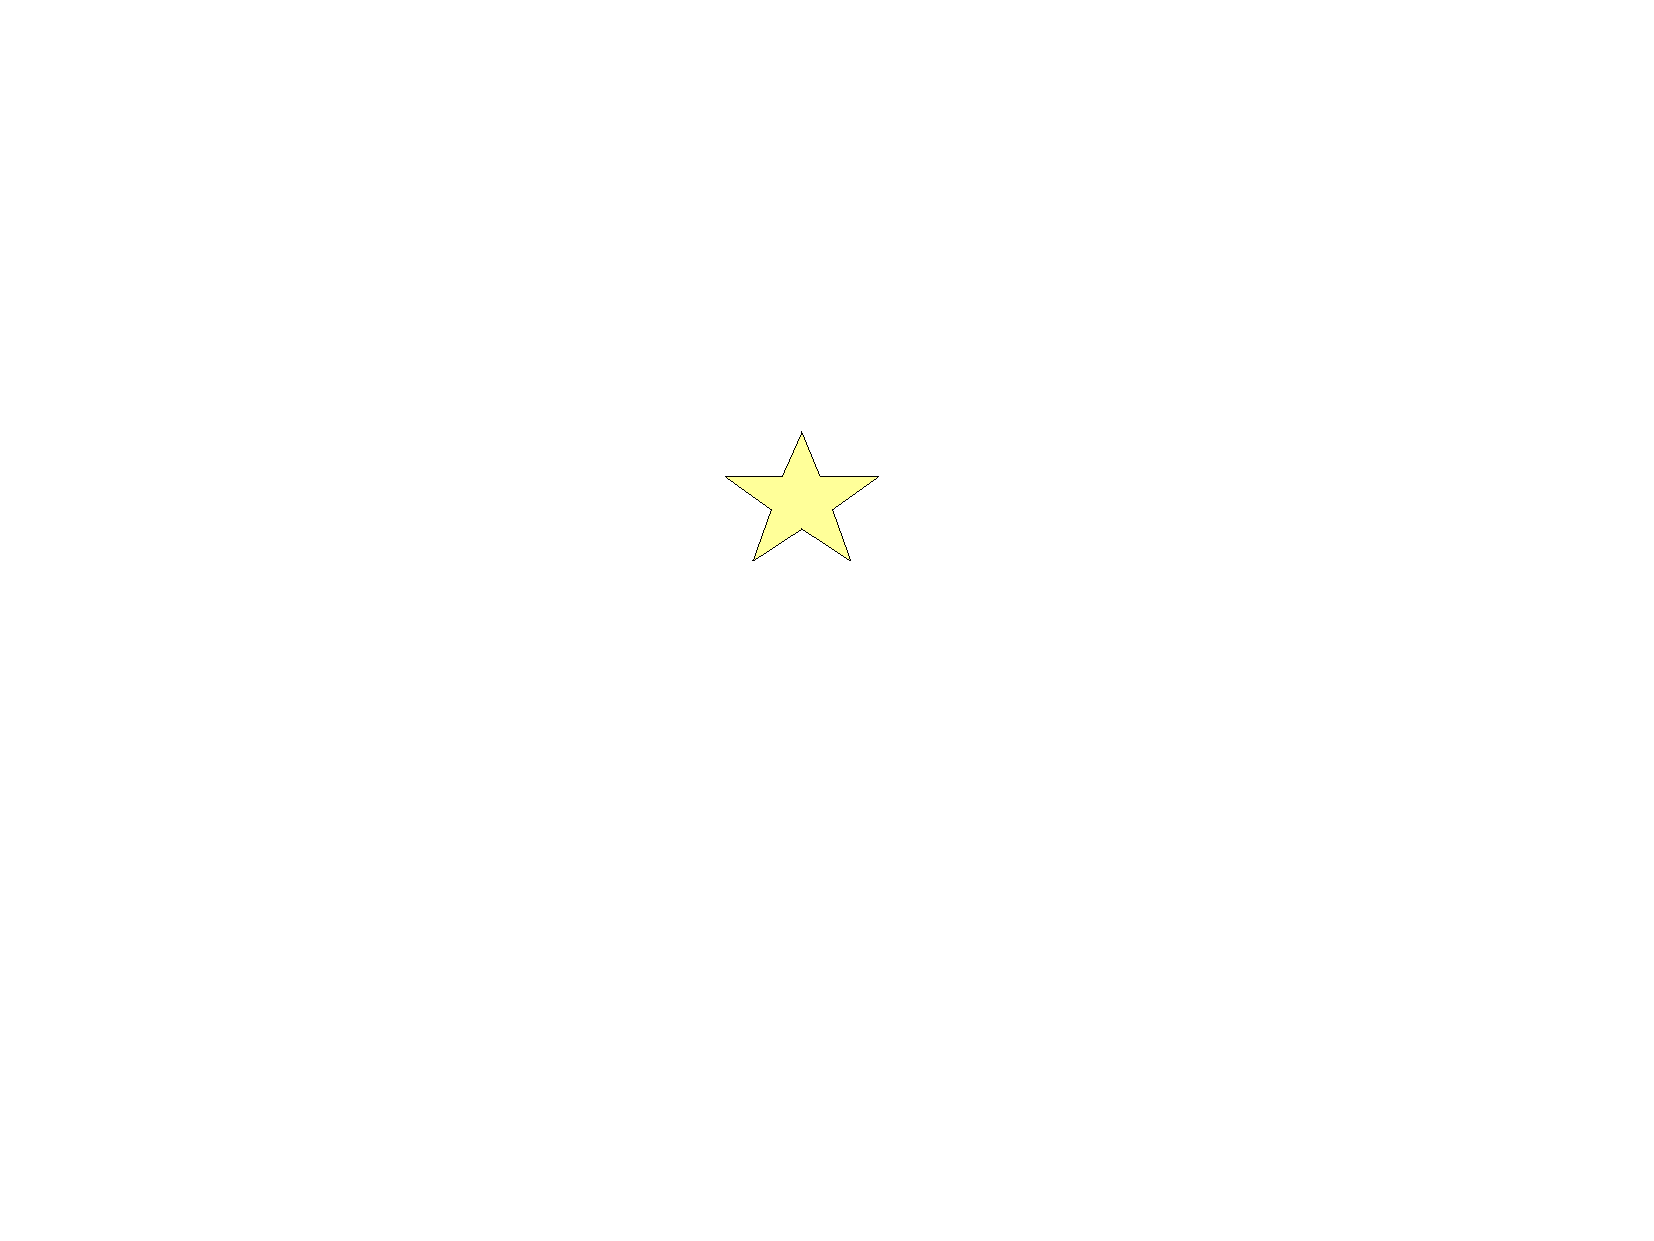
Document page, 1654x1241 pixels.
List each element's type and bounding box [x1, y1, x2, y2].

text_box [725, 431, 879, 561]
